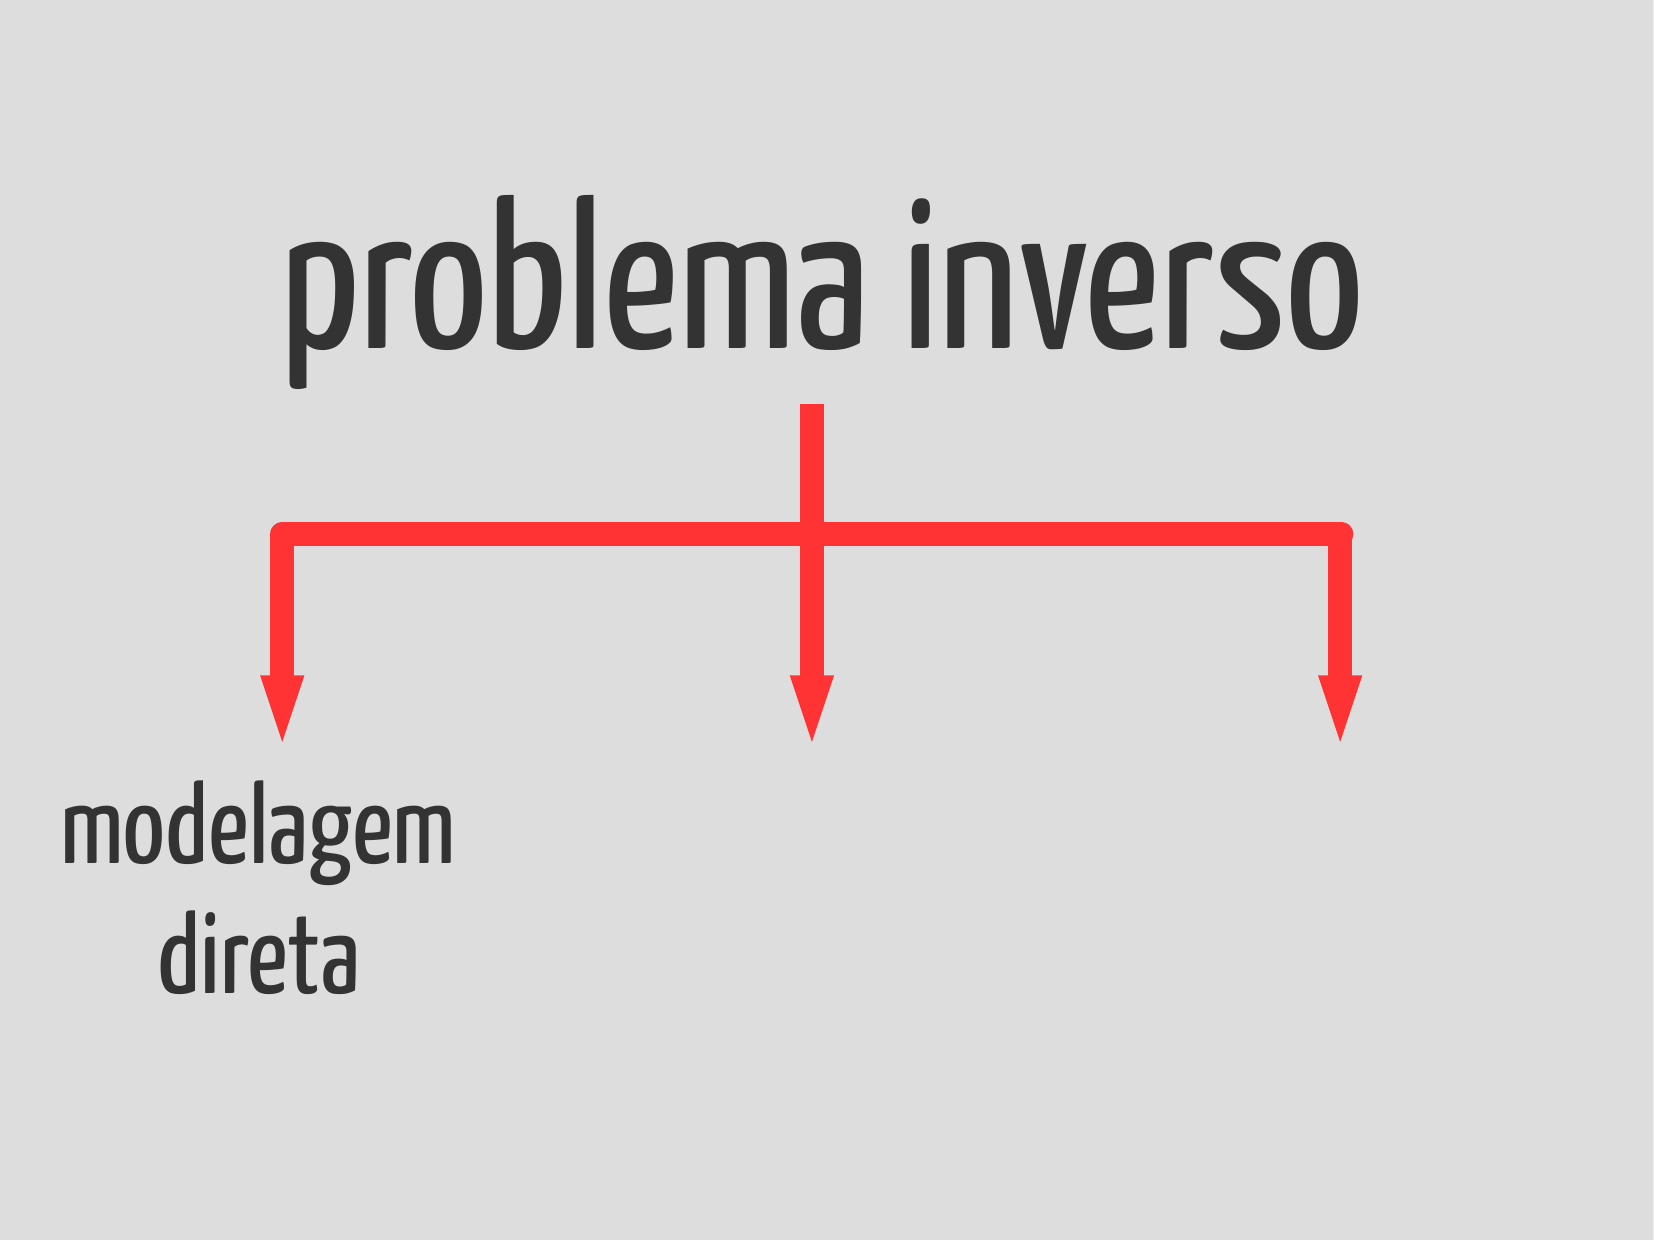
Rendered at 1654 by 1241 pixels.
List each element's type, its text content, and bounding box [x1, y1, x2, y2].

text_box problema inverso [265, 141, 1379, 424]
text_box modelagem direta [46, 748, 506, 1087]
